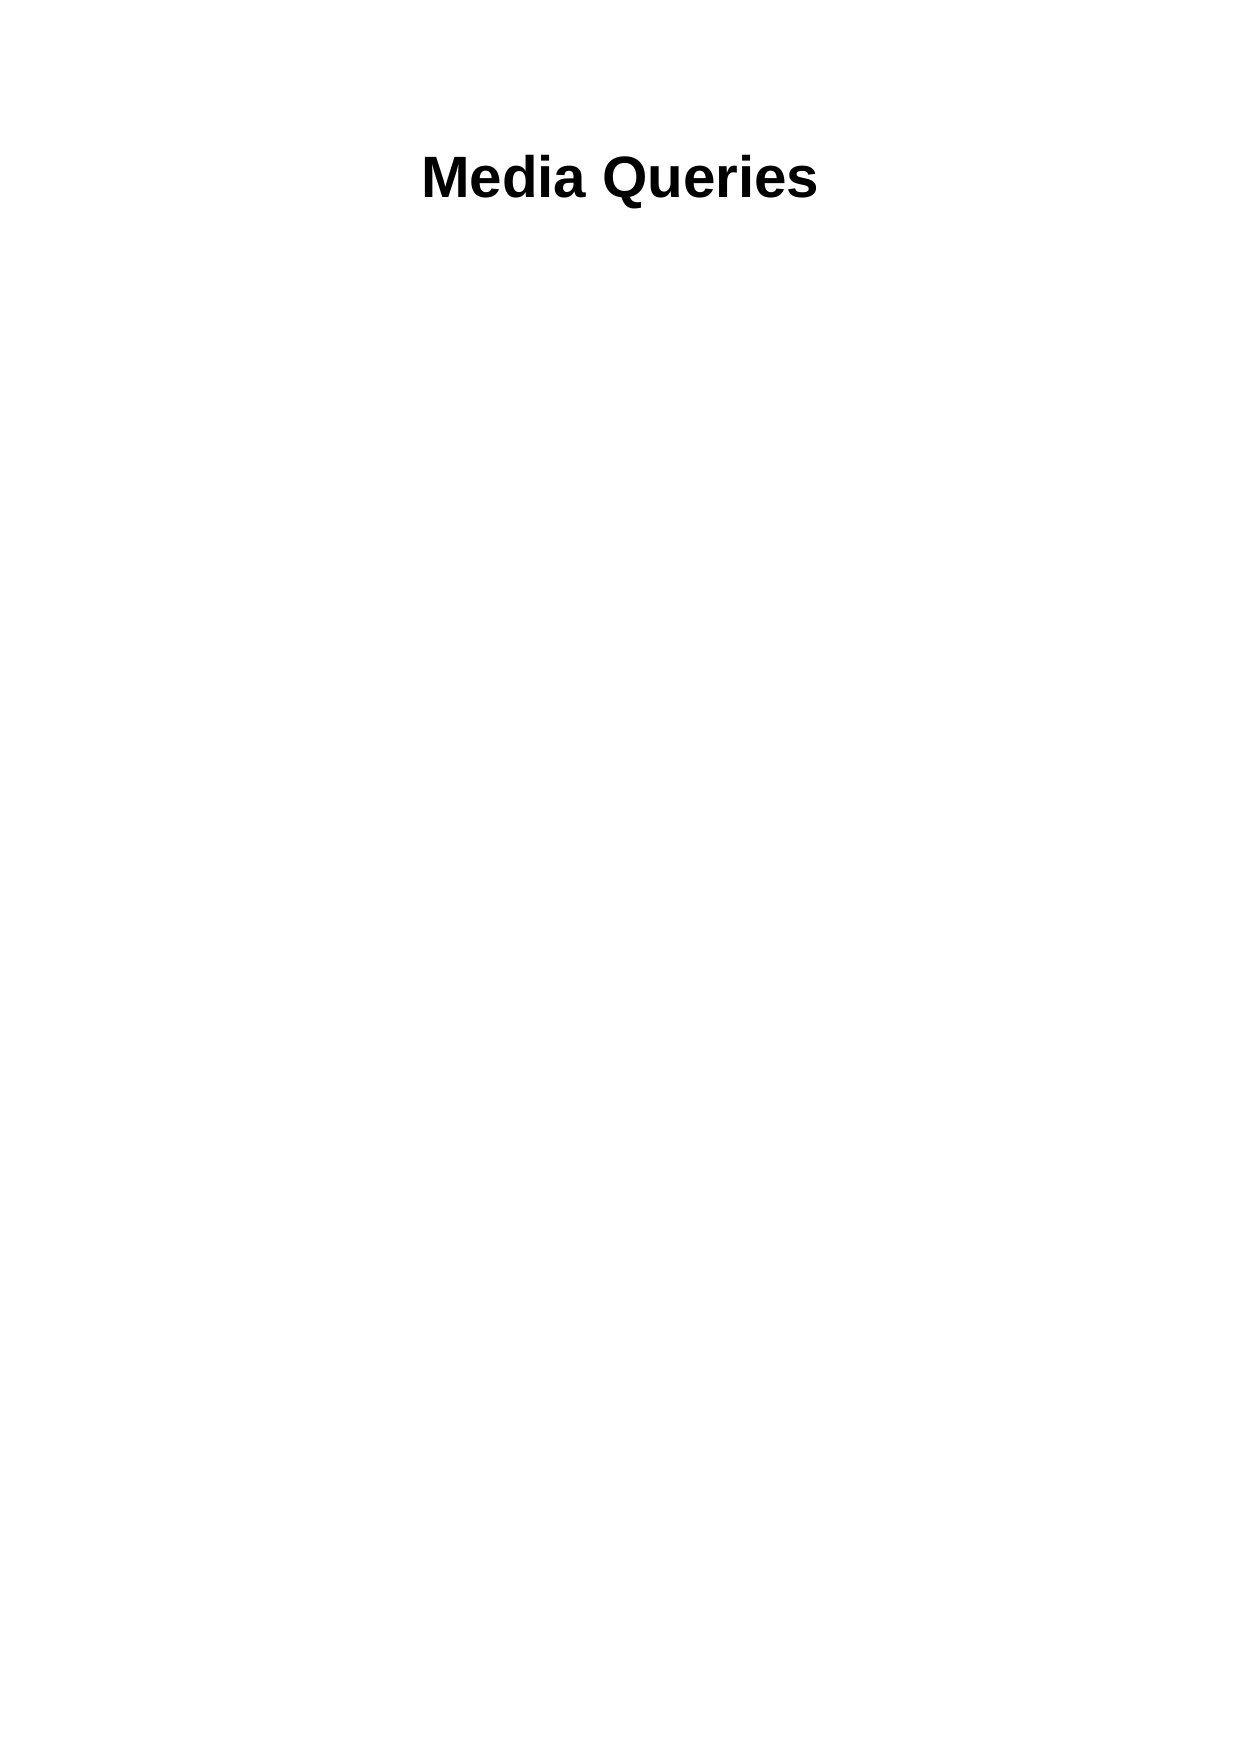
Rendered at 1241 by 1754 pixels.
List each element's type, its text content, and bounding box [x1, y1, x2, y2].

title Media Queries [118, 143, 1122, 210]
